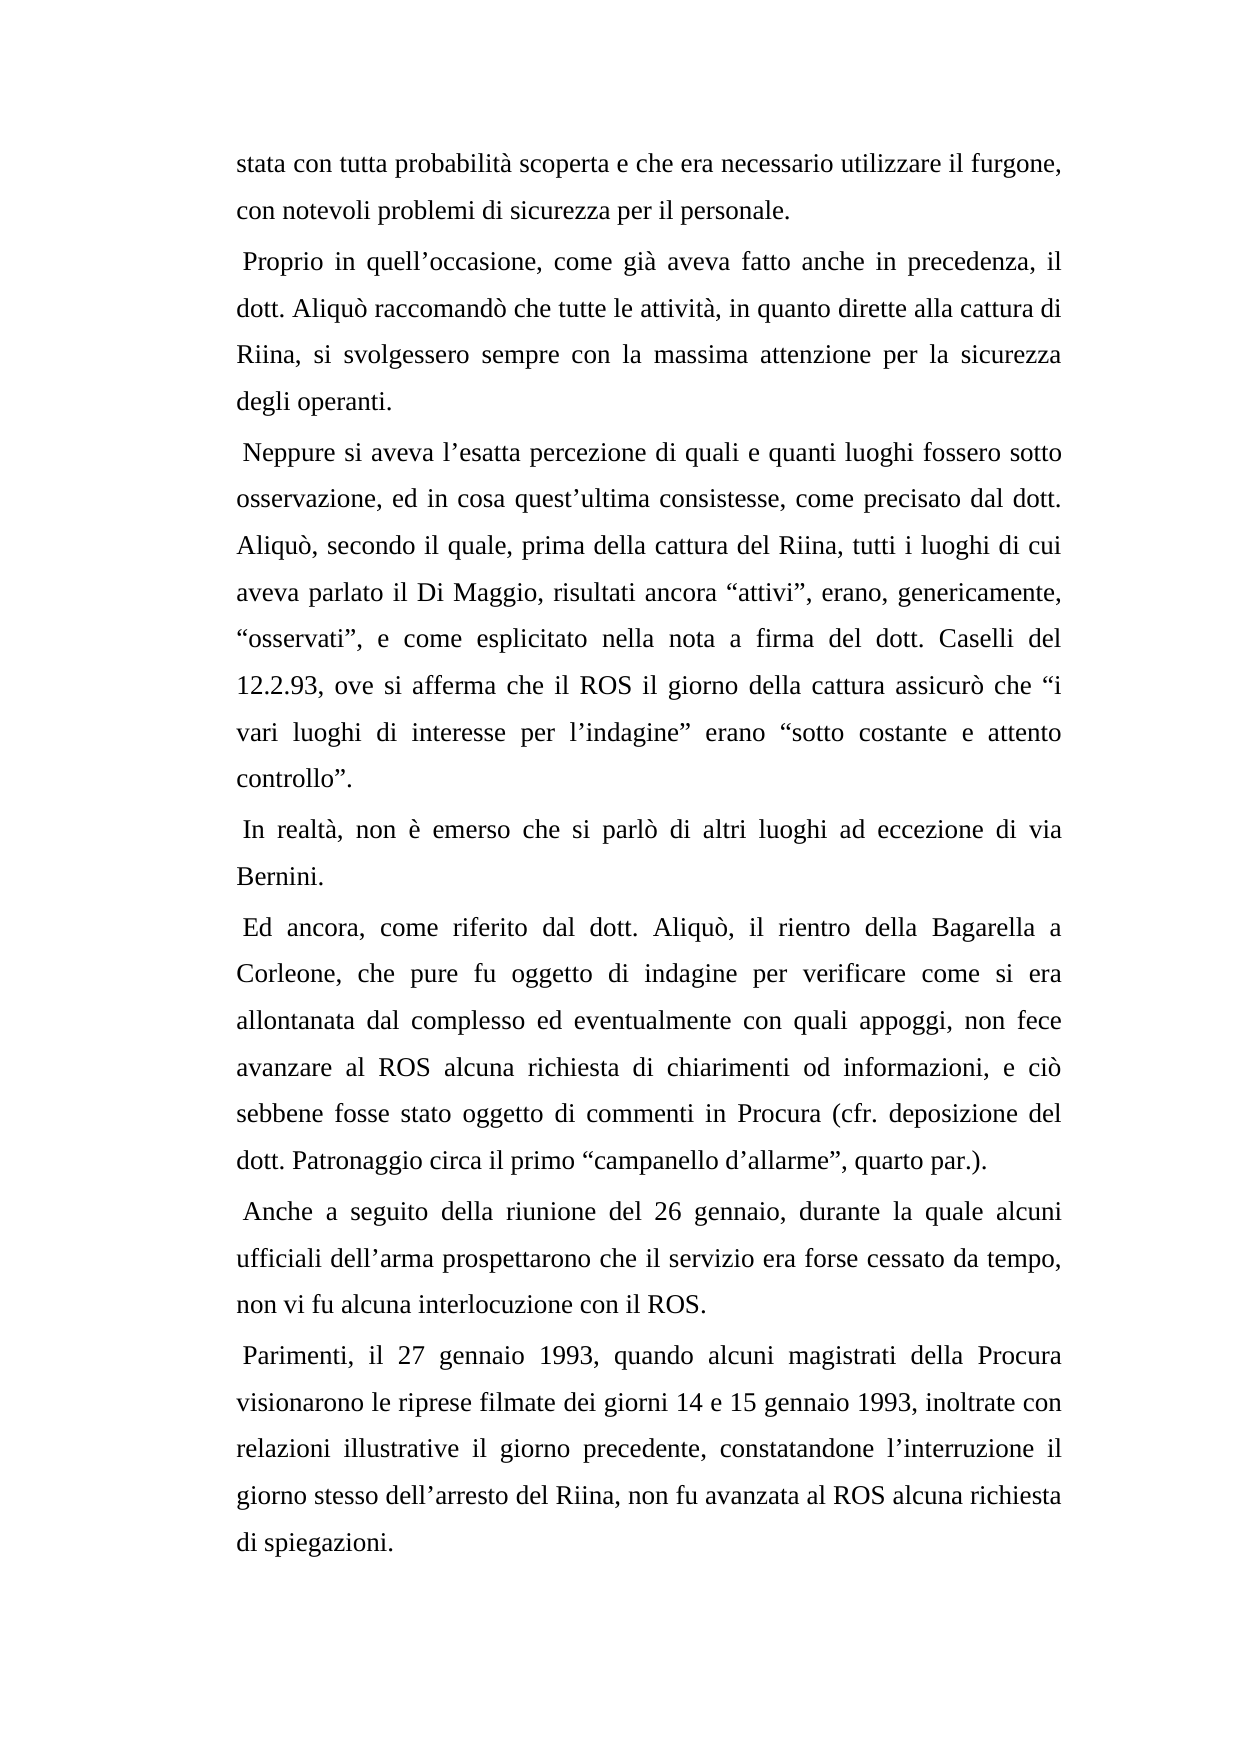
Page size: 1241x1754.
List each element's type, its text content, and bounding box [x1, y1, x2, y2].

text Parimenti, il 27 gennaio 1993, quando alcuni magistrati della Procura visionarono le riprese filmate dei giorni 14 e 15 gennaio 1993, inoltrate con relazioni illustrative il giorno precedente, constatandone l’interruzione il giorno stesso dell’arresto del Riina, non fu avanzata al ROS alcuna richiesta di spiegazioni. [236, 1339, 1063, 1557]
text Neppure si aveva l’esatta percezione di quali e quanti luoghi fossero sotto osservazione, ed in cosa quest’ultima consistesse, come precisato dal dott. Aliquò, secondo il quale, prima della cattura del Riina, tutti i luoghi di cui aveva parlato il Di Maggio, risultati ancora “attivi”, erano, genericamente, “osservati”, e come esplicitato nella nota a firma del dott. Caselli del 12.2.93, ove si afferma che il ROS il giorno della cattura assicurò che “i vari luoghi di interesse per l’indagine” erano “sotto costante e attento controllo”. [236, 436, 1063, 794]
text Ed ancora, come riferito dal dott. Aliquò, il rientro della Bagarella a Corleone, che pure fu oggetto di indagine per verificare come si era allontanata dal complesso ed eventualmente con quali appoggi, non fece avanzare al ROS alcuna richiesta di chiarimenti od informazioni, e ciò sebbene fosse stato oggetto di commenti in Procura (cfr. deposizione del dott. Patronaggio circa il primo “campanello d’allarme”, quarto par.). [236, 911, 1063, 1175]
text stata con tutta probabilità scoperta e che era necessario utilizzare il furgone, con notevoli problemi di sicurezza per il personale. [236, 148, 1063, 225]
text In realtà, non è emerso che si parlò di altri luoghi ad eccezione di via Bernini. [236, 813, 1063, 891]
text Anche a seguito della riunione del 26 gennaio, durante la quale alcuni ufficiali dell’arma prospettarono che il servizio era forse cessato da tempo, non vi fu alcuna interlocuzione con il ROS. [236, 1195, 1063, 1319]
text Proprio in quell’occasione, come già aveva fatto anche in precedenza, il dott. Aliquò raccomandò che tutte le attività, in quanto dirette alla cattura di Riina, si svolgessero sempre con la massima attenzione per la sicurezza degli operanti. [236, 245, 1063, 416]
